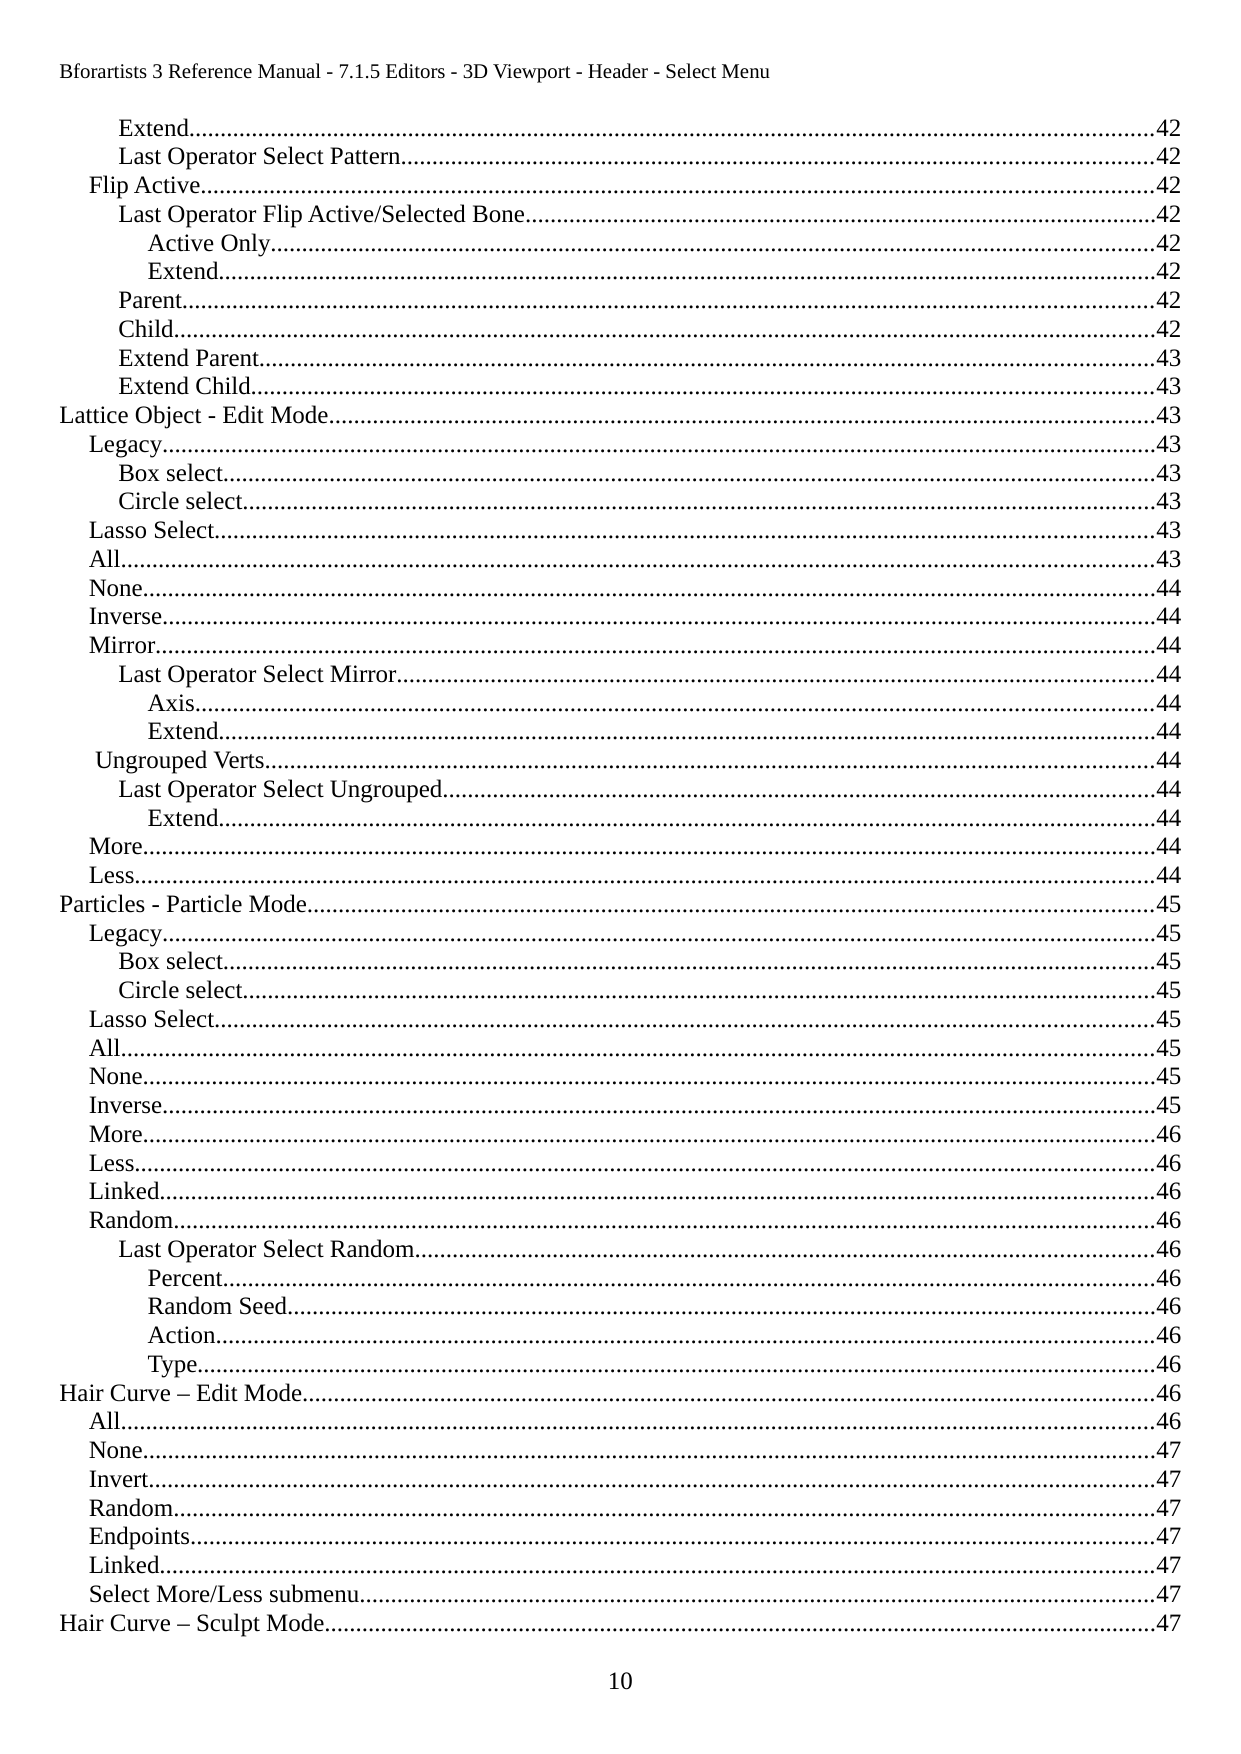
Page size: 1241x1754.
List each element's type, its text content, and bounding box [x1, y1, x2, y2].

text Linked 47 [88, 1550, 1181, 1579]
text More 44 [88, 831, 1181, 860]
text Last Operator Flip Active/Selected Bone 42 [118, 199, 1181, 228]
text None 44 [88, 573, 1181, 601]
text Parent 42 [118, 285, 1181, 314]
text Lattice Object - Edit Mode 43 [59, 400, 1181, 429]
text Last Operator Select Pattern 42 [118, 141, 1181, 170]
text Random Seed 46 [147, 1291, 1181, 1320]
text Child 42 [118, 314, 1181, 343]
text Extend 44 [147, 716, 1181, 745]
text Last Operator Select Ungrouped 44 [118, 774, 1181, 803]
text None 47 [88, 1435, 1181, 1464]
text Random 47 [88, 1493, 1181, 1521]
text Circle select 43 [118, 486, 1181, 515]
text Active Only 42 [147, 228, 1181, 256]
text All 45 [88, 1033, 1181, 1061]
text Extend Child 43 [118, 371, 1181, 400]
text Box select 43 [118, 458, 1181, 486]
text All 46 [88, 1406, 1181, 1435]
text Hair Curve – Edit Mode 46 [59, 1378, 1181, 1406]
text Last Operator Select Random 46 [118, 1234, 1181, 1263]
text Select More/Less submenu 47 [88, 1579, 1181, 1608]
text Mirror 44 [88, 630, 1181, 659]
text Invert 47 [88, 1464, 1181, 1493]
text Extend 42 [118, 113, 1181, 141]
text More 46 [88, 1119, 1181, 1148]
text Percent 46 [147, 1263, 1181, 1291]
text Particles - Particle Mode 45 [59, 889, 1181, 918]
text Legacy 45 [88, 918, 1181, 946]
text Last Operator Select Mirror 44 [118, 659, 1181, 688]
text Less 44 [88, 860, 1181, 889]
text Extend 42 [147, 256, 1181, 285]
text Endpoints 47 [88, 1521, 1181, 1550]
text Type 46 [147, 1349, 1181, 1378]
text Legacy 43 [88, 429, 1181, 458]
text Extend Parent 43 [118, 343, 1181, 371]
text Box select 45 [118, 946, 1181, 975]
text Extend 44 [147, 803, 1181, 831]
text Random 46 [88, 1205, 1181, 1234]
text None 45 [88, 1061, 1181, 1090]
text All 43 [88, 544, 1181, 573]
text Circle select 45 [118, 975, 1181, 1004]
text Lasso Select 43 [88, 515, 1181, 544]
text Action 46 [147, 1320, 1181, 1349]
text Linked 46 [88, 1176, 1181, 1205]
text Inverse 45 [88, 1090, 1181, 1119]
text Axis 44 [147, 688, 1181, 716]
text Lasso Select 45 [88, 1004, 1181, 1033]
text Flip Active 42 [88, 170, 1181, 199]
text Inverse 44 [88, 601, 1181, 630]
text Ungrouped Verts 44 [88, 745, 1181, 774]
text Hair Curve – Sculpt Mode 47 [59, 1608, 1181, 1636]
text Less 46 [88, 1148, 1181, 1176]
